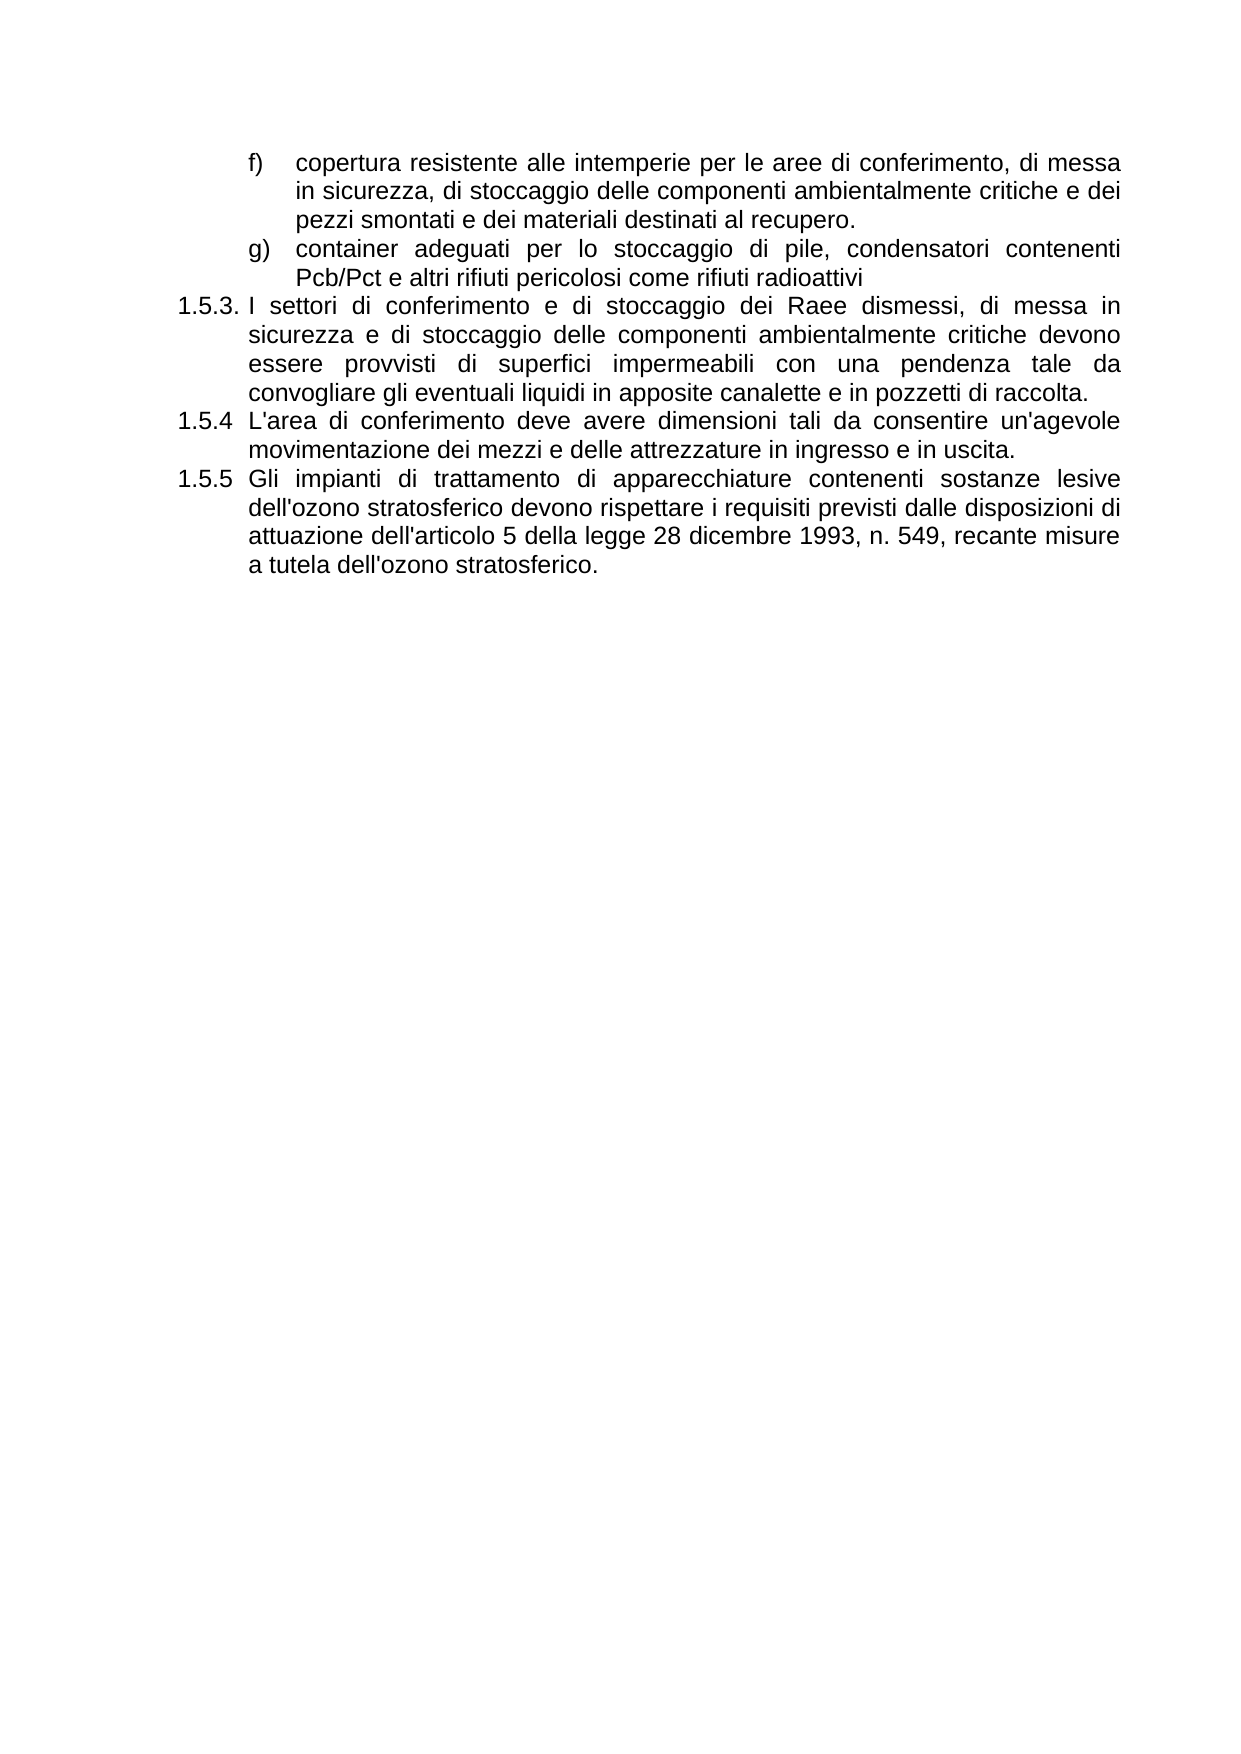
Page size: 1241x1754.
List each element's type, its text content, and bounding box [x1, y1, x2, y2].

text 1.5.5 Gli impianti di trattamento di apparecchiature contenenti sostanze lesive dell'ozono stratosferico devono rispettare i requisiti previsti dalle disposizioni di attuazione dell'articolo 5 della legge 28 dicembre 1993, n. 549, recante misure a tutela dell'ozono stratosferico. [177, 464, 1122, 579]
text g) container adeguati per lo stoccaggio di pile, condensatori contenenti Pcb/Pct e altri rifiuti pericolosi come rifiuti radioattivi [248, 234, 1122, 291]
text 1.5.3. I settori di conferimento e di stoccaggio dei Raee dismessi, di messa in sicurezza e di stoccaggio delle componenti ambientalmente critiche devono essere provvisti di superfici impermeabili con una pendenza tale da convogliare gli eventuali liquidi in apposite canalette e in pozzetti di raccolta. [177, 291, 1122, 406]
text f) copertura resistente alle intemperie per le aree di conferimento, di messa in sicurezza, di stoccaggio delle componenti ambientalmente critiche e dei pezzi smontati e dei materiali destinati al recupero. [248, 148, 1122, 234]
text 1.5.4 L'area di conferimento deve avere dimensioni tali da consentire un'agevole movimentazione dei mezzi e delle attrezzature in ingresso e in uscita. [177, 406, 1122, 464]
